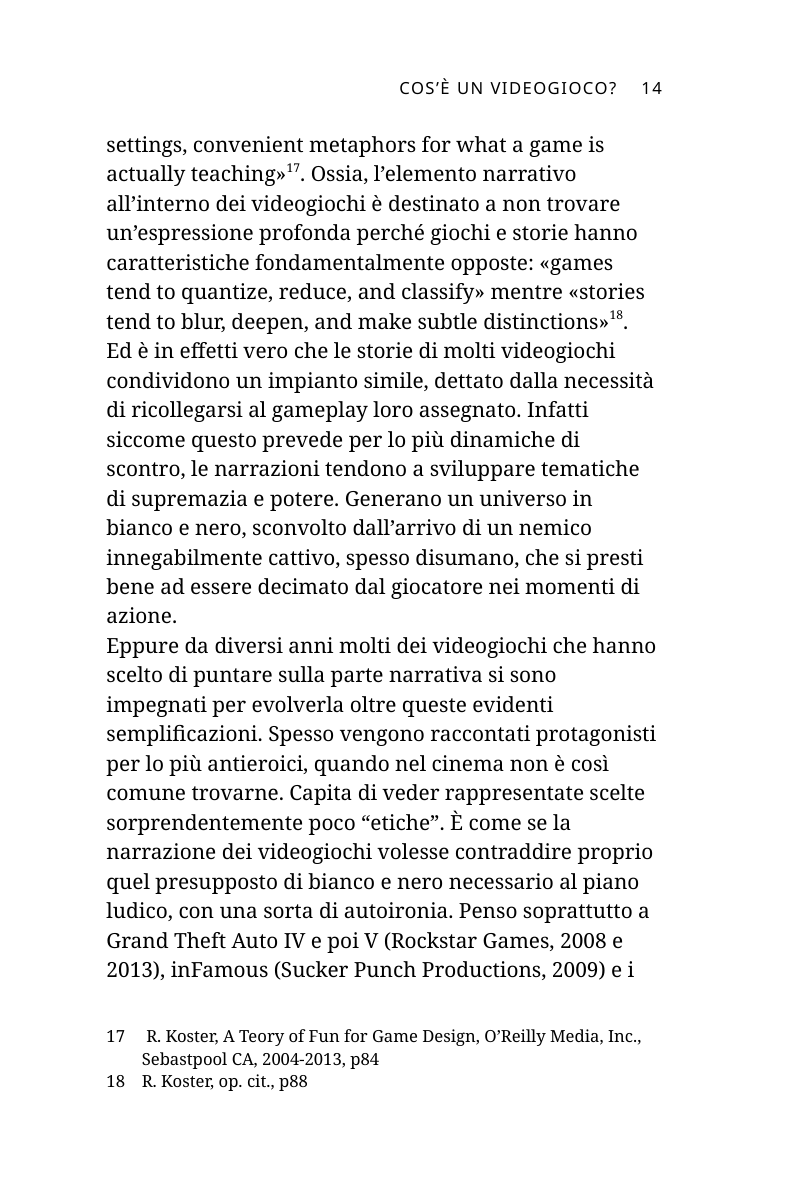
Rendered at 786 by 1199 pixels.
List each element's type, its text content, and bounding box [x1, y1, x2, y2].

text R. Koster, A Teory of Fun for Game Design, O’Reilly Media, Inc., Sebastpool CA, 2004-2013, p84 [106, 1024, 661, 1070]
text Eppure da diversi anni molti dei videogiochi che hanno scelto di puntare sulla parte narrativa si sono impegnati per evolverla oltre queste evidenti semplificazioni. Spesso vengono raccontati protagonisti per lo più antieroici, quando nel cinema non è così comune trovarne. Capita di veder rappresentate scelte sorprendentemente poco “etiche”. È come se la narrazione dei videogiochi volesse contraddire proprio quel presupposto di bianco e nero necessario al piano ludico, con una sorta di autoironia. Penso soprattutto a Grand Theft Auto IV e poi V (Rockstar Games, 2008 e 2013), inFamous (Sucker Punch Productions, 2009) e i [106, 630, 661, 984]
text settings, convenient metaphors for what a game is actually teaching». Ossia, l’elemento narrativo all’interno dei videogiochi è destinato a non trovare un’espressione profonda perché giochi e storie hanno caratteristiche fondamentalmente opposte: «games tend to quantize, reduce, and classify» mentre «stories tend to blur, deepen, and make subtle distinctions». [106, 129, 661, 335]
text Ed è in effetti vero che le storie di molti videogiochi condividono un impianto simile, dettato dalla necessità di ricollegarsi al gameplay loro assegnato. Infatti siccome questo prevede per lo più dinamiche di scontro, le narrazioni tendono a sviluppare tematiche di supremazia e potere. Generano un universo in bianco e nero, sconvolto dall’arrivo di un nemico innegabilmente cattivo, spesso disumano, che si presti bene ad essere decimato dal giocatore nei momenti di azione. [106, 335, 661, 630]
text R. Koster, op. cit., p88 [106, 1070, 661, 1093]
